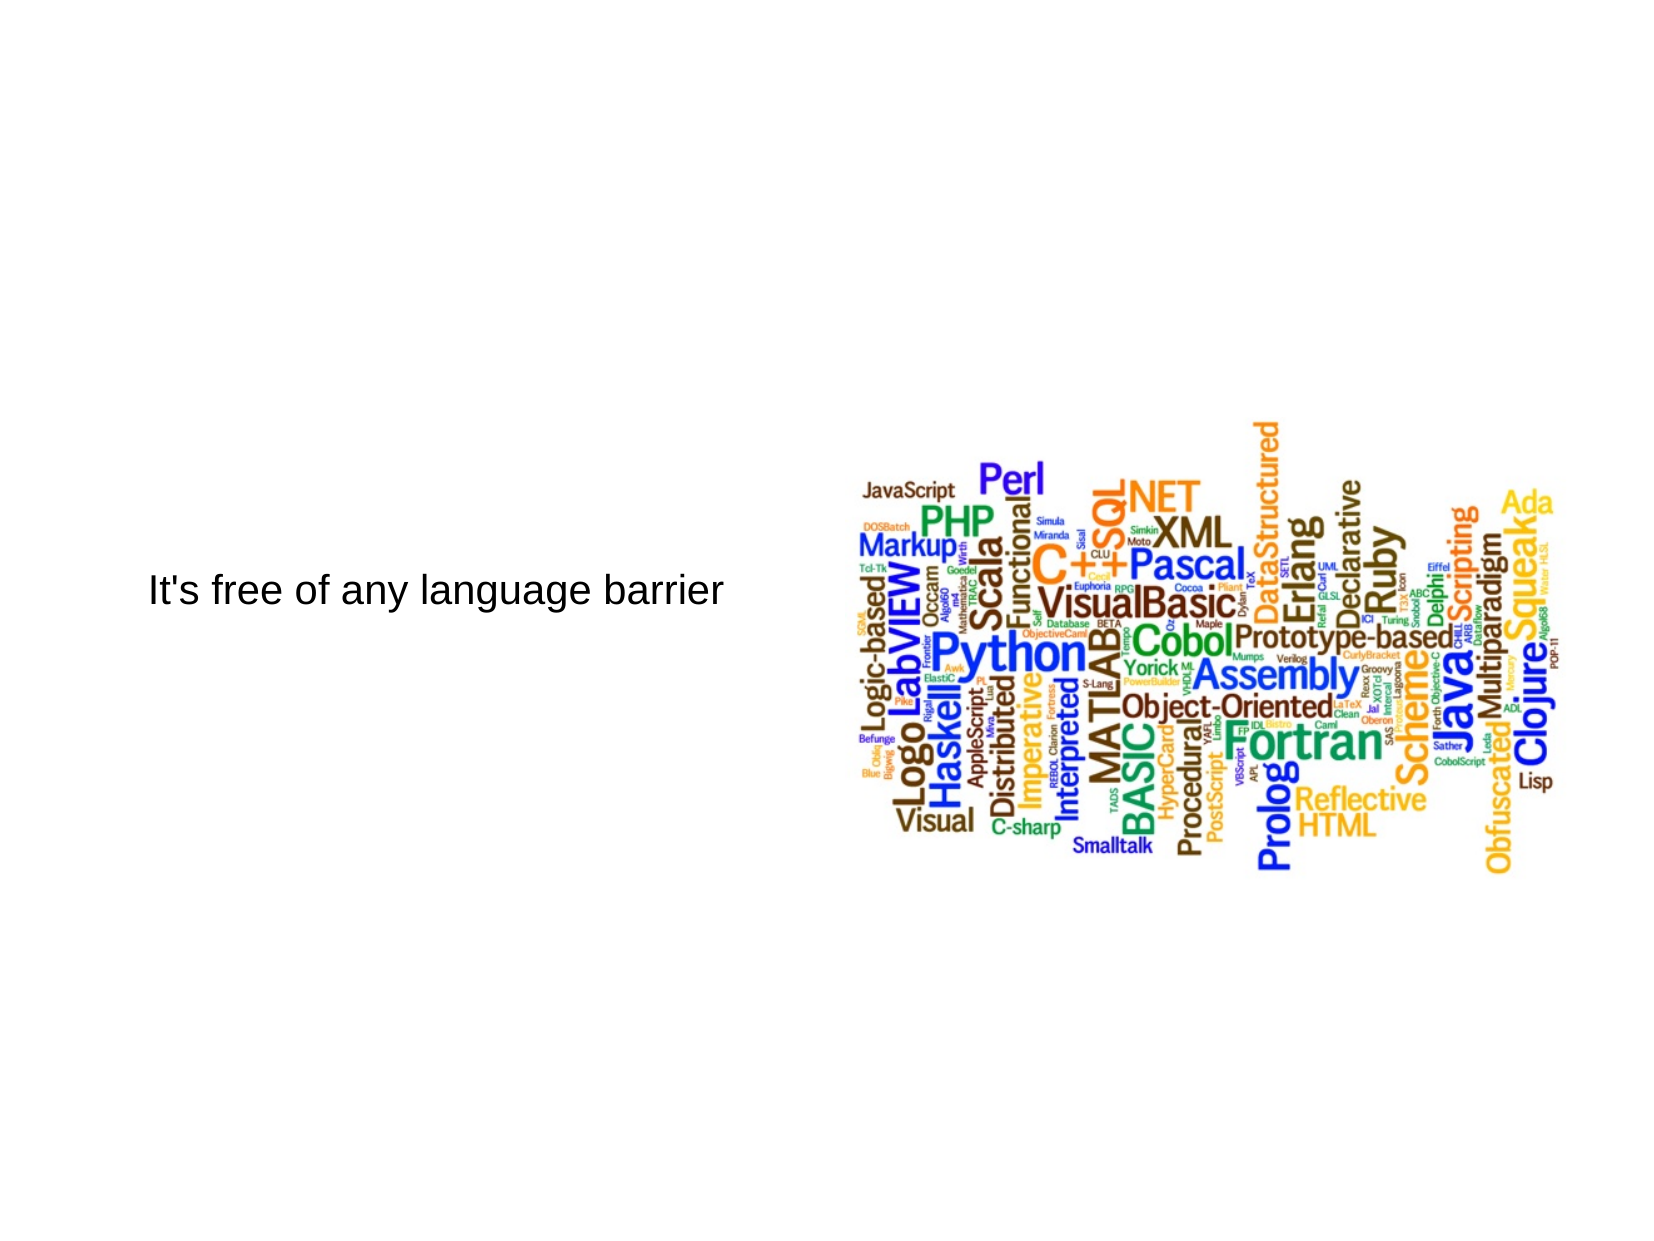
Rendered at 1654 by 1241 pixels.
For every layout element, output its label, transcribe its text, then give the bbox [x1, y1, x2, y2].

list It's free of any language barrier [76, 566, 804, 779]
picture [845, 417, 1572, 882]
